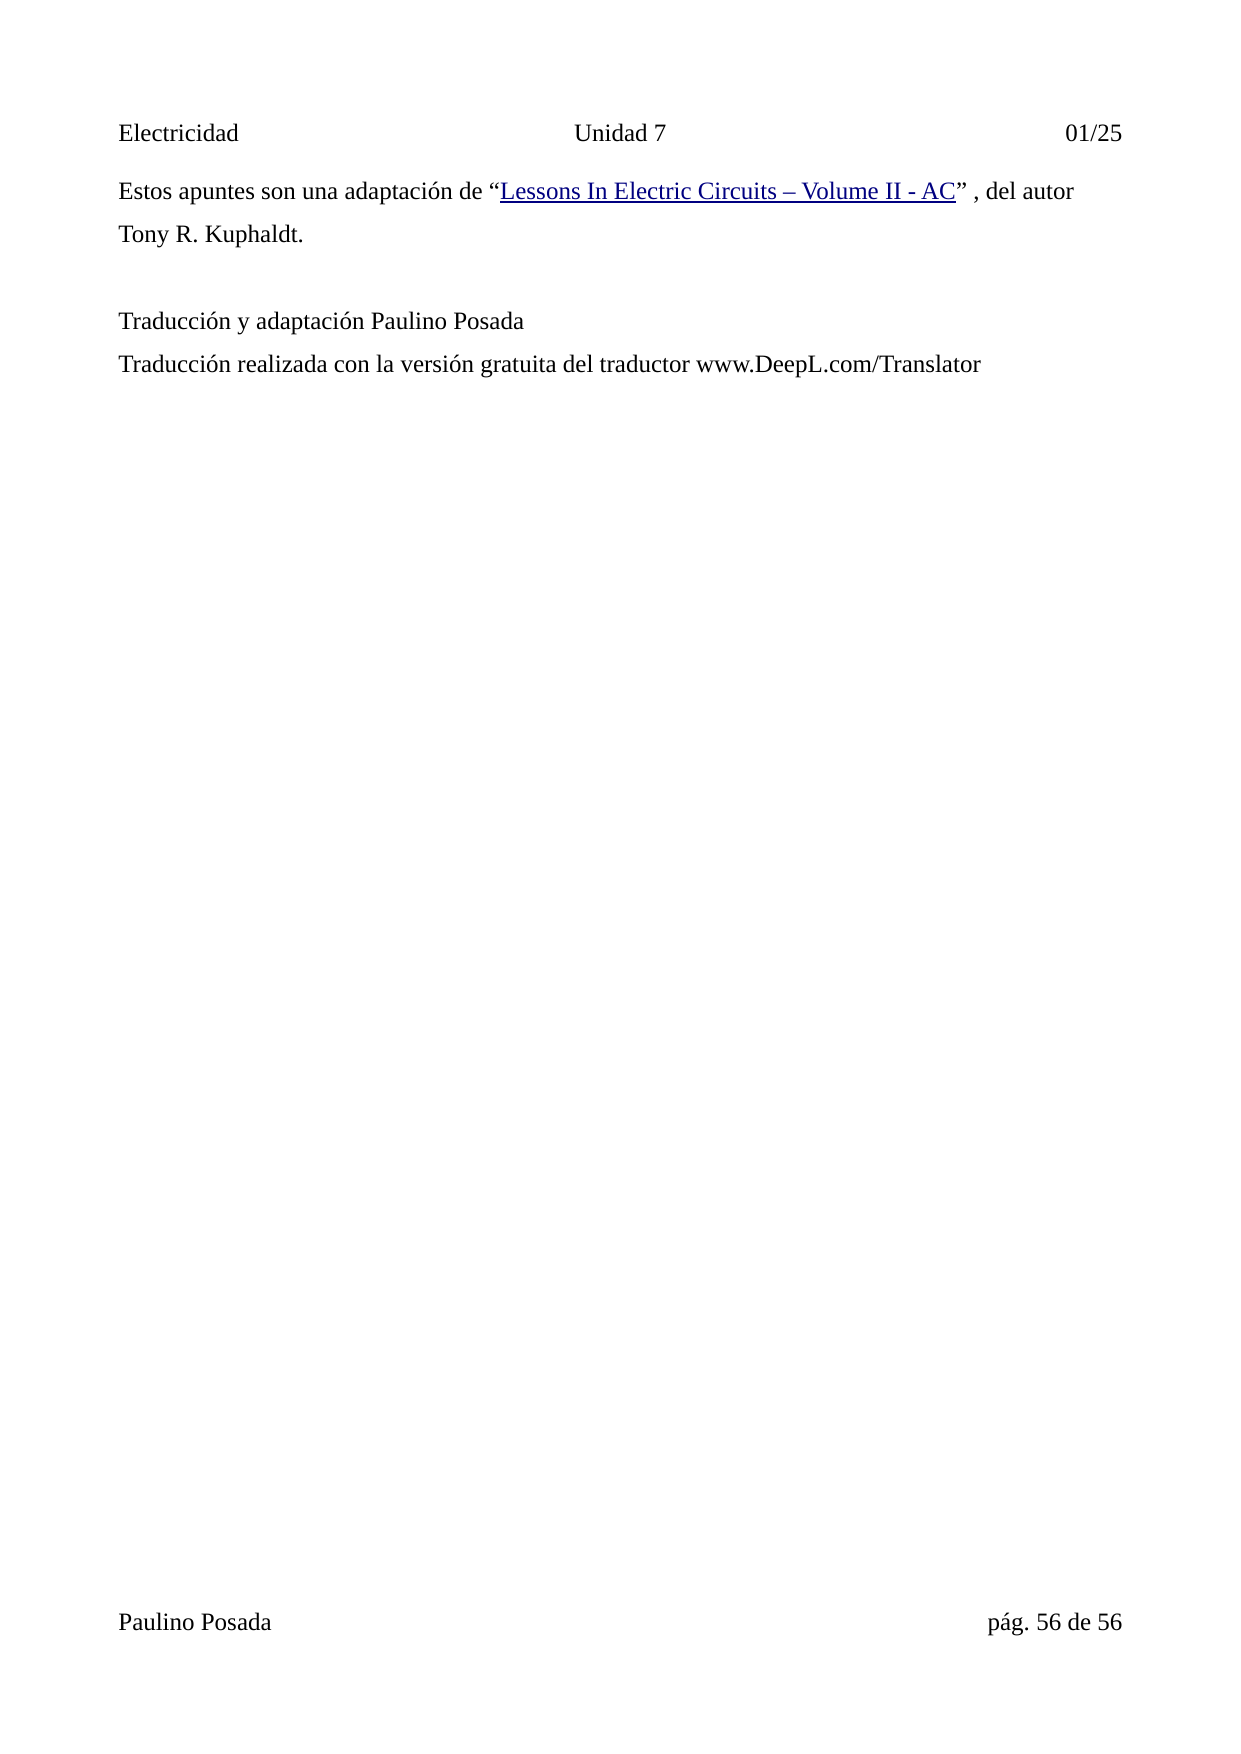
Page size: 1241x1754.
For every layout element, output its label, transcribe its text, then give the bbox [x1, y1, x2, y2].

text Traducción realizada con la versión gratuita del traductor www.DeepL.com/Translator [118, 349, 1122, 378]
text Estos apuntes son una adaptación de “Lessons In Electric Circuits – Volume II - AC” , del autor Tony R. Kuphaldt. [118, 176, 1122, 248]
text Traducción y adaptación Paulino Posada [118, 306, 1122, 334]
